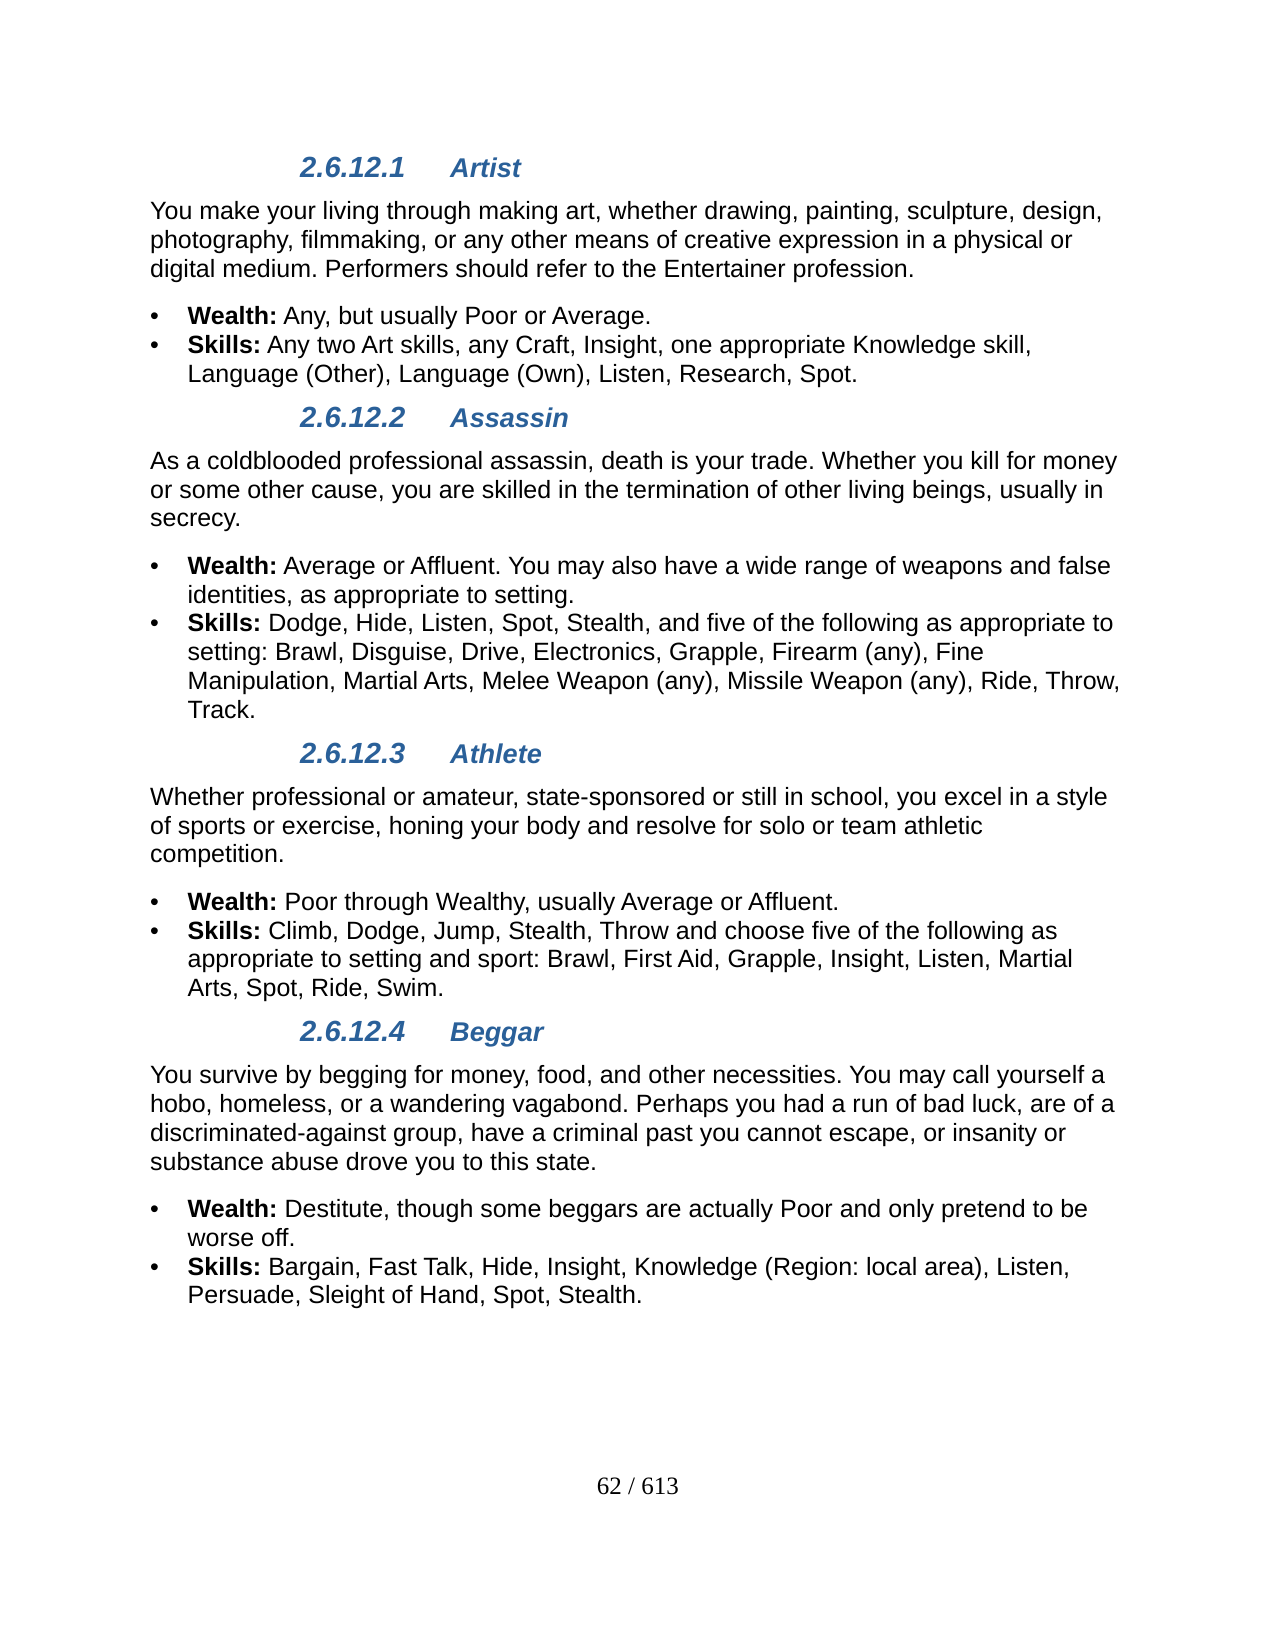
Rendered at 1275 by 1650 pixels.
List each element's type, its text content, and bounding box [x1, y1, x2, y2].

text As a coldblooded professional assassin, death is your trade. Whether you kill for money or some other cause, you are skilled in the termination of other living beings, usually in secrecy. [150, 446, 1125, 532]
text • Wealth: Any, but usually Poor or Average. [150, 301, 1125, 330]
text • Skills: Bargain, Fast Talk, Hide, Insight, Knowledge (Region: local area), Listen, Persuade, Sleight of Hand, Spot, Stealth. [150, 1252, 1125, 1309]
text • Wealth: Destitute, though some beggars are actually Poor and only pretend to be worse off. [150, 1194, 1125, 1252]
text • Skills: Climb, Dodge, Jump, Stealth, Throw and choose five of the following as appropriate to setting and sport: Brawl, First Aid, Grapple, Insight, Listen, Martial Arts, Spot, Ride, Swim. [150, 916, 1125, 1002]
text • Skills: Any two Art skills, any Craft, Insight, one appropriate Knowledge skill, Language (Other), Language (Own), Listen, Research, Spot. [150, 330, 1125, 387]
text You make your living through making art, whether drawing, painting, sculpture, design, photography, filmmaking, or any other means of creative expression in a physical or digital medium. Performers should refer to the Entertainer profession. [150, 196, 1125, 282]
subtitle Beggar [300, 1014, 1125, 1048]
text You survive by begging for money, food, and other necessities. You may call yourself a hobo, homeless, or a wandering vagabond. Perhaps you had a run of bad luck, are of a discriminated-against group, have a criminal past you cannot escape, or insanity or substance abuse drove you to this state. [150, 1060, 1125, 1175]
subtitle Athlete [300, 736, 1125, 769]
text Whether professional or amateur, state-sponsored or still in school, you excel in a style of sports or exercise, honing your body and resolve for solo or team athletic competition. [150, 782, 1125, 868]
text • Skills: Dodge, Hide, Listen, Spot, Stealth, and five of the following as appropriate to setting: Brawl, Disguise, Drive, Electronics, Grapple, Firearm (any), Fine Manipulation, Martial Arts, Melee Weapon (any), Missile Weapon (any), Ride, Throw, Track. [150, 608, 1125, 723]
subtitle Assassin [300, 400, 1125, 433]
text • Wealth: Average or Affluent. You may also have a wide range of weapons and false identities, as appropriate to setting. [150, 551, 1125, 608]
text • Wealth: Poor through Wealthy, usually Average or Affluent. [150, 887, 1125, 916]
subtitle Artist [300, 150, 1125, 183]
